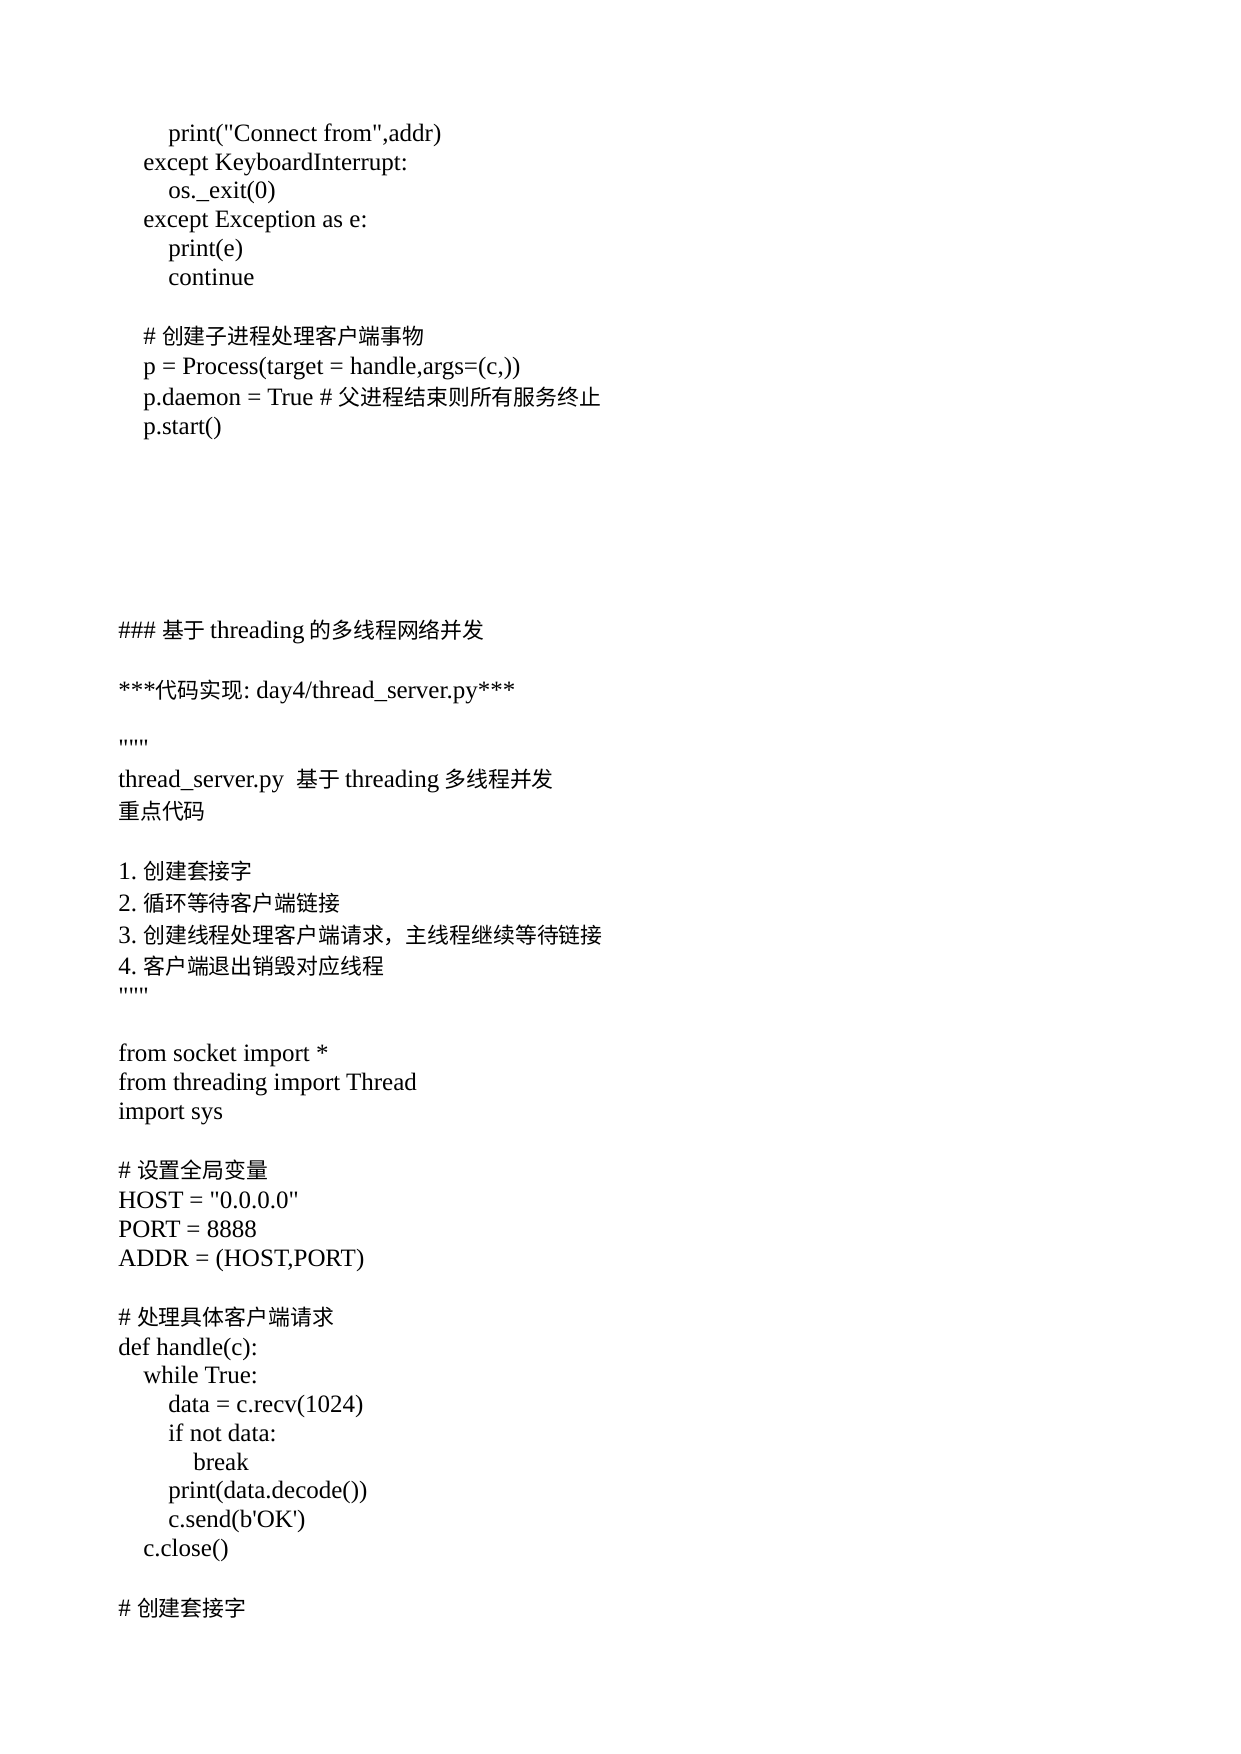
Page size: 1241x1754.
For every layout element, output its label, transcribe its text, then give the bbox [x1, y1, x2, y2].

text except KeyboardInterrupt: [118, 147, 1122, 176]
text print(e) [118, 233, 1122, 262]
text thread_server.py 基于threading多线程并发 [118, 762, 1122, 794]
text def handle(c): [118, 1332, 1122, 1361]
text p.daemon = True # 父进程结束则所有服务终止 [118, 380, 1122, 411]
text ADDR = (HOST,PORT) [118, 1243, 1122, 1271]
text if not data: [118, 1418, 1122, 1447]
text print("Connect from",addr) [118, 118, 1122, 147]
text c.send(b'OK') [118, 1504, 1122, 1533]
text ***代码实现: day4/thread_server.py*** [118, 673, 1122, 705]
text 1. 创建套接字 [118, 854, 1122, 886]
text """ [118, 733, 1122, 762]
text PORT = 8888 [118, 1214, 1122, 1243]
text data = c.recv(1024) [118, 1389, 1122, 1418]
text # 处理具体客户端请求 [118, 1300, 1122, 1332]
text from threading import Thread [118, 1067, 1122, 1096]
text p.start() [118, 411, 1122, 440]
text ### 基于threading的多线程网络并发 [118, 613, 1122, 644]
text # 创建套接字 [118, 1591, 1122, 1622]
text """ [118, 981, 1122, 1010]
text print(data.decode()) [118, 1476, 1122, 1504]
text p = Process(target = handle,args=(c,)) [118, 351, 1122, 380]
text c.close() [118, 1533, 1122, 1562]
text # 创建子进程处理客户端事物 [118, 319, 1122, 351]
text while True: [118, 1361, 1122, 1389]
text HOST = "0.0.0.0" [118, 1185, 1122, 1214]
text continue [118, 262, 1122, 291]
text 4. 客户端退出销毁对应线程 [118, 949, 1122, 981]
text os._exit(0) [118, 176, 1122, 204]
text 重点代码 [118, 794, 1122, 826]
text import sys [118, 1096, 1122, 1125]
text break [118, 1447, 1122, 1476]
text 3. 创建线程处理客户端请求，主线程继续等待链接 [118, 918, 1122, 949]
text # 设置全局变量 [118, 1153, 1122, 1185]
text except Exception as e: [118, 204, 1122, 233]
text 2. 循环等待客户端链接 [118, 886, 1122, 918]
text from socket import * [118, 1038, 1122, 1067]
